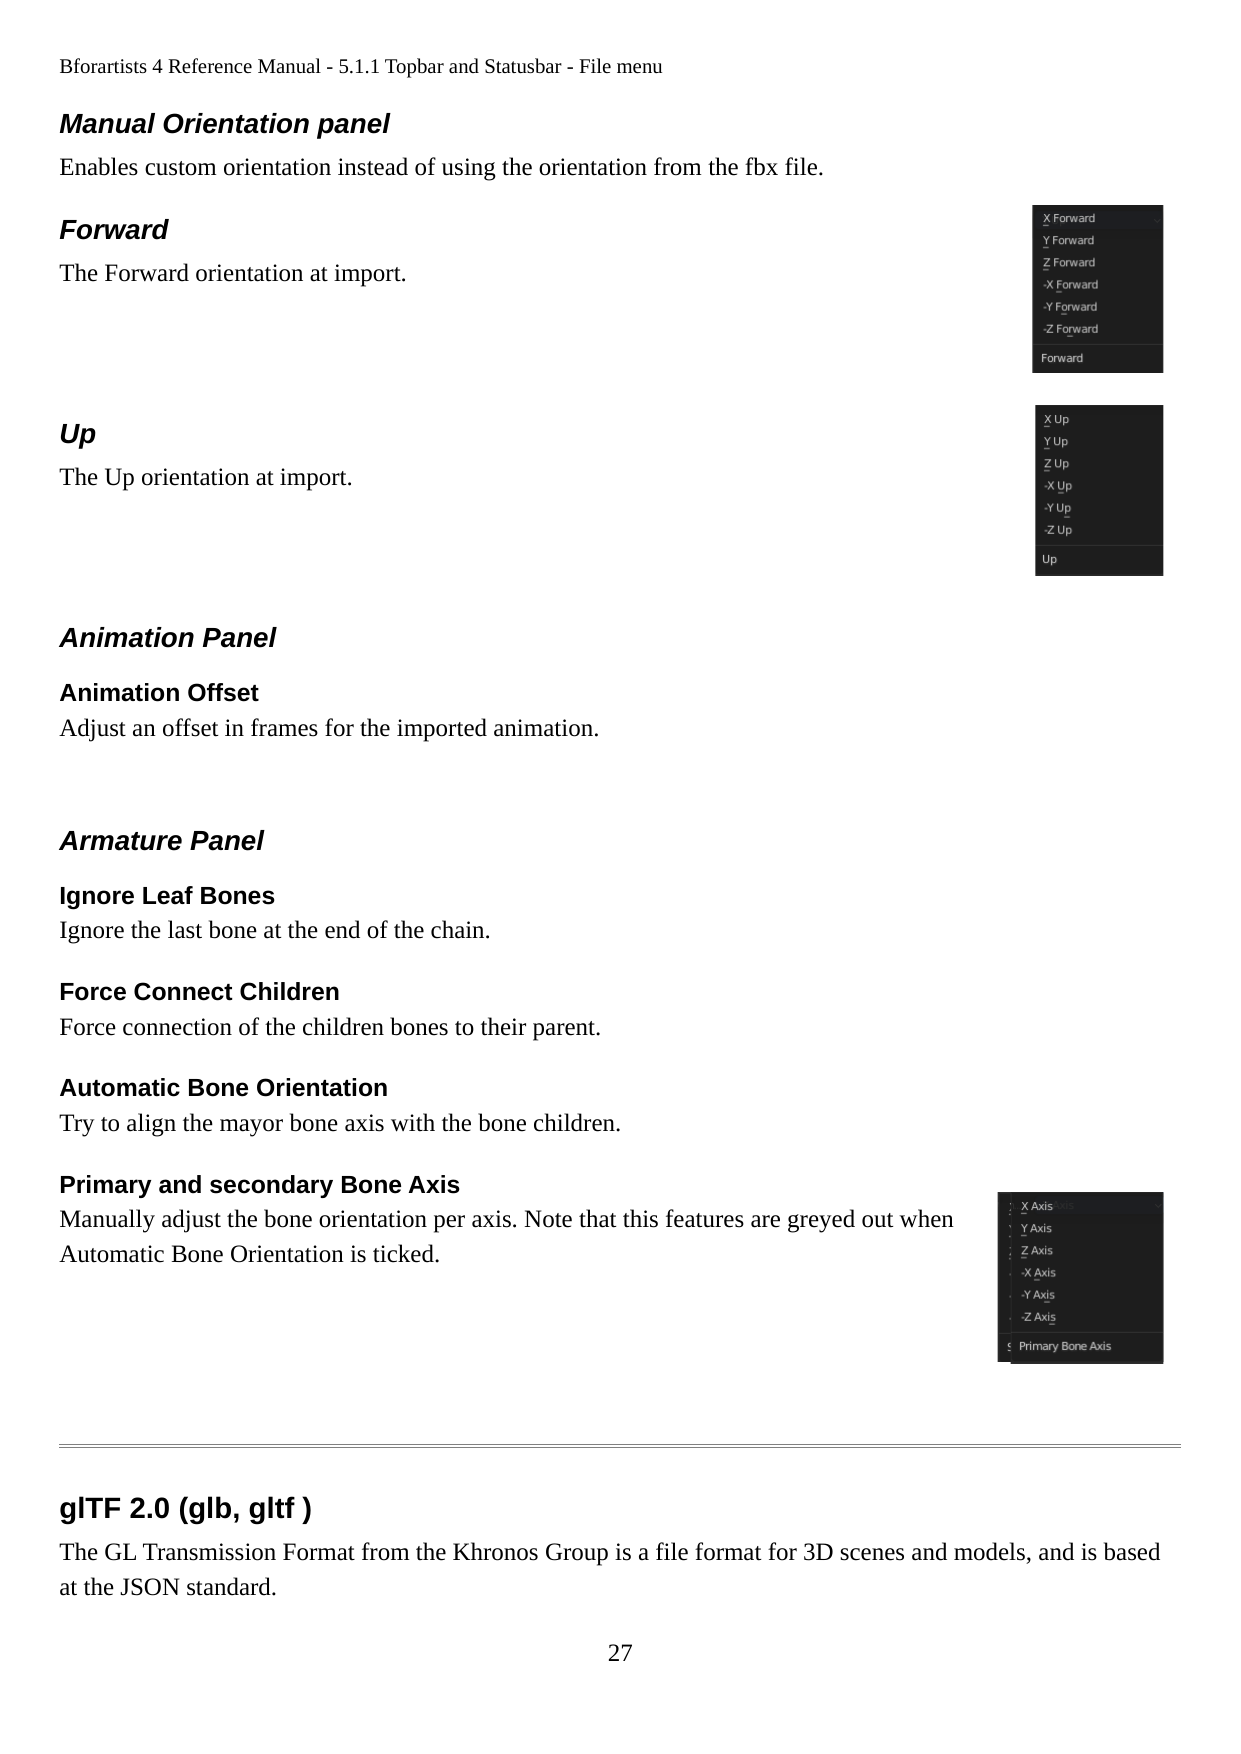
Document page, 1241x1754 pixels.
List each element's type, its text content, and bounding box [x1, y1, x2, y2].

text Manually adjust the bone orientation per axis. Note that this features are greyed out when Automatic Bone Orientation is ticked. [59, 1204, 997, 1268]
subtitle Ignore Leaf Bones [59, 881, 1181, 909]
text Try to align the mayor bone axis with the bone children. [59, 1108, 1181, 1137]
text The Forward orientation at import. [59, 258, 1032, 287]
picture [997, 1192, 1164, 1364]
text Enables custom orientation instead of using the orientation from the fbx file. [59, 152, 1181, 181]
text The GL Transmission Format from the Khronos Group is a file format for 3D scenes and models, and is based at the JSON standard. [59, 1537, 1181, 1600]
picture [1035, 405, 1164, 576]
subtitle Animation Offset [59, 678, 1181, 707]
subtitle Forward [59, 213, 1032, 245]
text Adjust an offset in frames for the imported animation. [59, 713, 1181, 742]
subtitle Manual Orientation panel [59, 107, 1181, 139]
subtitle glTF 2.0 (glb, gltf ) [59, 1491, 1181, 1524]
subtitle Force Connect Children [59, 977, 1181, 1006]
subtitle [1164, 417, 1181, 449]
text Ignore the last bone at the end of the chain. [59, 916, 1181, 944]
text Force connection of the children bones to their parent. [59, 1012, 1181, 1041]
subtitle Primary and secondary Bone Axis [59, 1170, 1181, 1198]
picture [1032, 205, 1164, 373]
subtitle Armature Panel [59, 824, 1181, 856]
subtitle [1164, 213, 1181, 245]
text The Up orientation at import. [59, 462, 1035, 491]
subtitle Up [59, 417, 1035, 449]
subtitle Animation Panel [59, 622, 1181, 653]
subtitle Automatic Bone Orientation [59, 1073, 1181, 1102]
